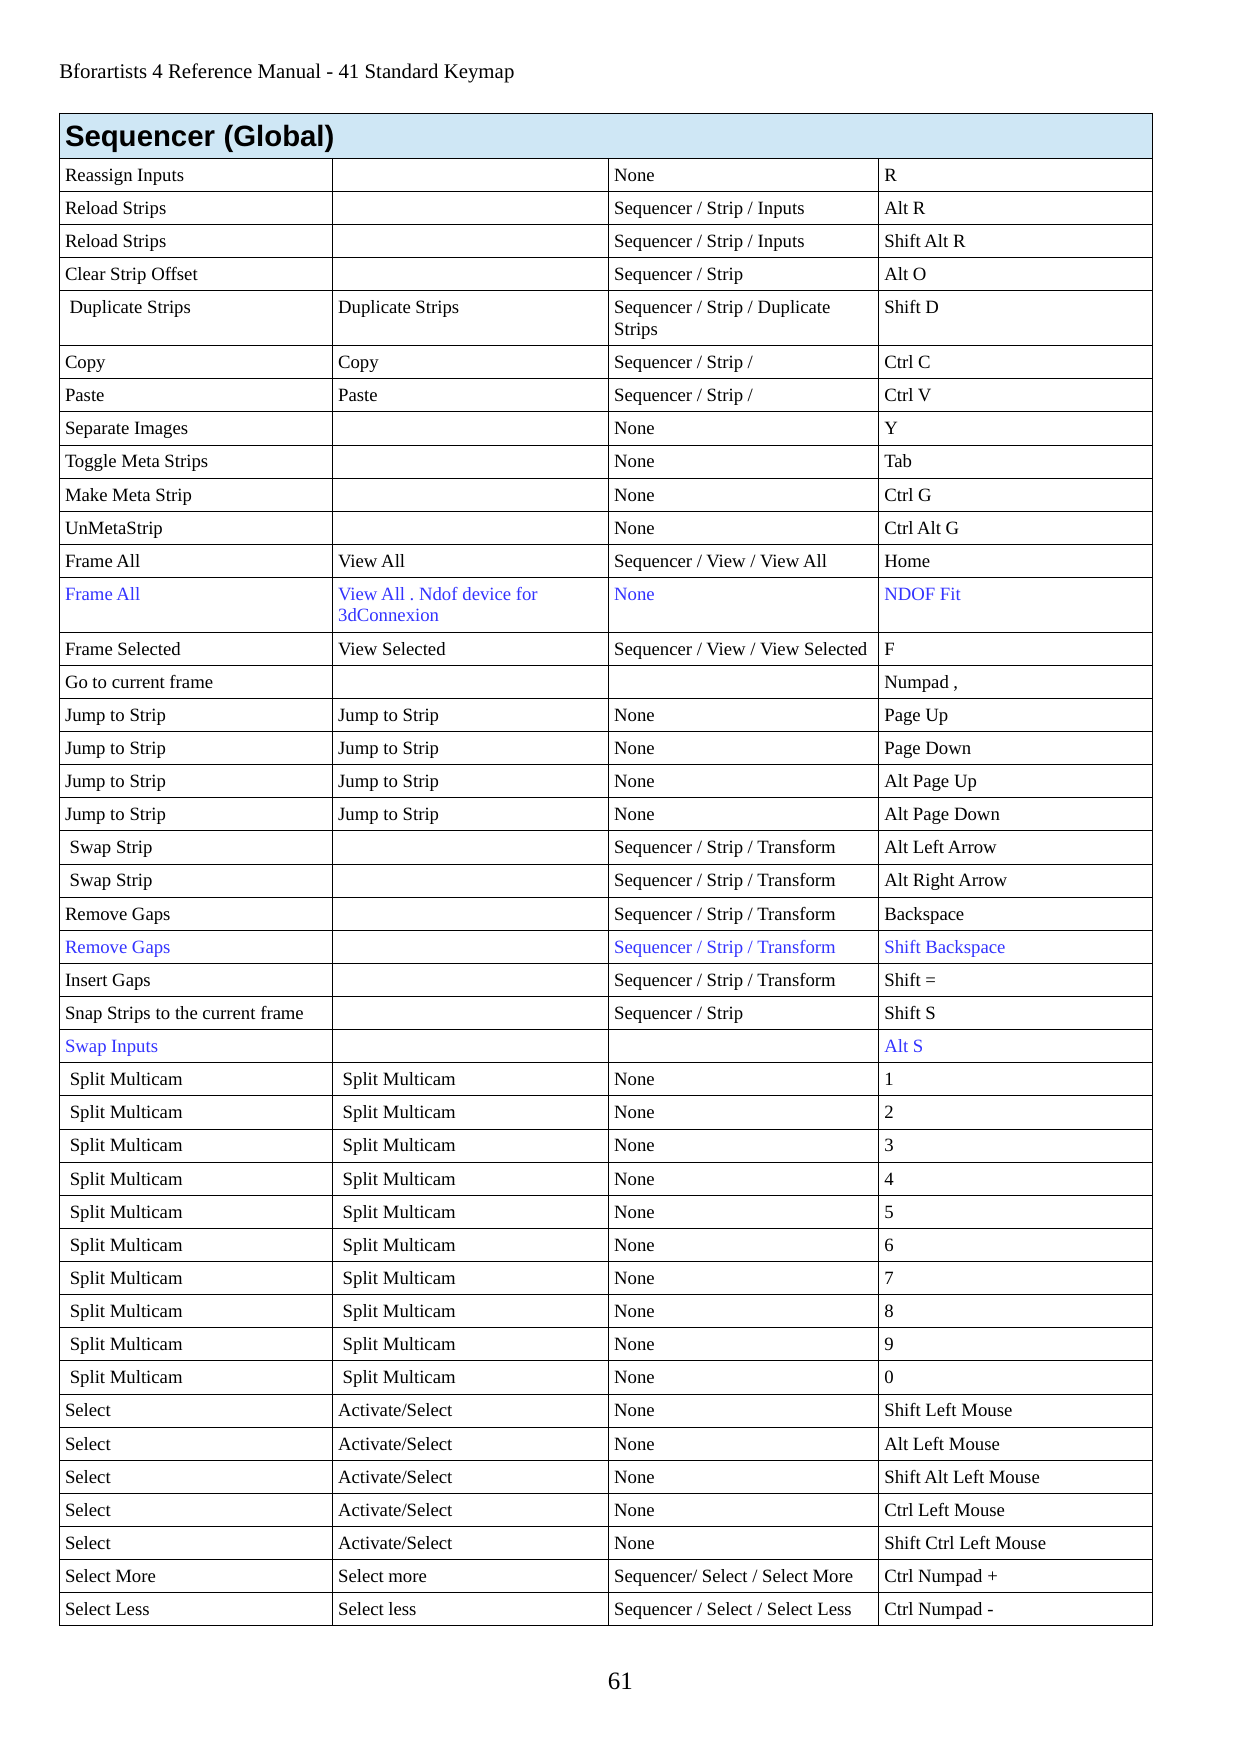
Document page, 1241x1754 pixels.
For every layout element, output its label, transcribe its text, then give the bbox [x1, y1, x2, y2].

table_cell Select less [333, 1593, 608, 1625]
table_cell [333, 412, 608, 444]
table_cell [333, 997, 608, 1029]
table_cell Split Multicam [333, 1130, 608, 1162]
table_cell Split Multicam [333, 1096, 608, 1128]
table_cell F [879, 633, 1152, 665]
table_cell Sequencer / Strip [609, 997, 878, 1029]
table_cell Ctrl C [879, 346, 1152, 378]
table_cell 9 [879, 1328, 1152, 1360]
table_cell Alt Left Arrow [879, 831, 1152, 863]
table_cell Split Multicam [333, 1163, 608, 1195]
table_cell None [609, 699, 878, 731]
table_cell None [609, 1295, 878, 1327]
table_header Sequencer (Global) [60, 114, 1152, 158]
table_cell None [609, 1196, 878, 1228]
table_cell R [879, 159, 1152, 191]
table_cell Split Multicam [333, 1262, 608, 1294]
table_cell Frame Selected [60, 633, 332, 665]
table_cell [333, 225, 608, 257]
table_cell Shift Ctrl Left Mouse [879, 1527, 1152, 1559]
table_cell Activate/Select [333, 1461, 608, 1493]
table_cell Sequencer / Strip [609, 258, 878, 290]
table_cell Copy [333, 346, 608, 378]
table_cell [333, 865, 608, 897]
table_cell Sequencer / Select / Select Less [609, 1593, 878, 1625]
table_cell Toggle Meta Strips [60, 446, 332, 478]
table_cell Select [60, 1395, 332, 1427]
table_cell Jump to Strip [333, 798, 608, 830]
table_cell None [609, 1527, 878, 1559]
table_cell Home [879, 545, 1152, 577]
table_cell Sequencer / Strip / Inputs [609, 192, 878, 224]
table_cell Swap Strip [60, 831, 332, 863]
table_cell Split Multicam [60, 1262, 332, 1294]
table_cell Paste [60, 379, 332, 411]
table_cell [333, 898, 608, 930]
table_cell Reload Strips [60, 192, 332, 224]
table_cell [333, 964, 608, 996]
table_cell Sequencer / View / View All [609, 545, 878, 577]
table_cell Shift Backspace [879, 931, 1152, 963]
table_cell Sequencer / Strip / Transform [609, 964, 878, 996]
table_cell None [609, 1063, 878, 1095]
table_cell Split Multicam [333, 1361, 608, 1393]
table_cell [333, 159, 608, 191]
table_cell Sequencer / Strip / Transform [609, 931, 878, 963]
table_cell Separate Images [60, 412, 332, 444]
table_cell [333, 192, 608, 224]
table_cell Duplicate Strips [60, 291, 332, 345]
table_cell Select More [60, 1560, 332, 1592]
table_cell Jump to Strip [333, 699, 608, 731]
table_cell Select Less [60, 1593, 332, 1625]
table_cell Activate/Select [333, 1527, 608, 1559]
table_cell Sequencer / Strip / [609, 379, 878, 411]
table_cell Split Multicam [60, 1196, 332, 1228]
table_cell Shift = [879, 964, 1152, 996]
table_cell None [609, 412, 878, 444]
table_cell Select [60, 1494, 332, 1526]
table_cell 1 [879, 1063, 1152, 1095]
table_cell Split Multicam [60, 1295, 332, 1327]
table_cell [609, 666, 878, 698]
table_cell None [609, 798, 878, 830]
table_cell Sequencer / Strip / Transform [609, 831, 878, 863]
table_cell Reload Strips [60, 225, 332, 257]
table_cell Insert Gaps [60, 964, 332, 996]
table_cell None [609, 1130, 878, 1162]
table_cell Alt S [879, 1030, 1152, 1062]
table_cell Sequencer / Strip / [609, 346, 878, 378]
table_cell View Selected [333, 633, 608, 665]
table_cell Remove Gaps [60, 898, 332, 930]
table_cell 3 [879, 1130, 1152, 1162]
table_cell Shift Left Mouse [879, 1395, 1152, 1427]
table_cell Alt Right Arrow [879, 865, 1152, 897]
table_cell Snap Strips to the current frame [60, 997, 332, 1029]
table_cell Ctrl V [879, 379, 1152, 411]
table_cell Sequencer / View / View Selected [609, 633, 878, 665]
table_cell Split Multicam [60, 1063, 332, 1095]
table_cell [333, 446, 608, 478]
table_cell None [609, 765, 878, 797]
table_cell [333, 258, 608, 290]
table_cell None [609, 1461, 878, 1493]
table_cell Jump to Strip [60, 798, 332, 830]
table_cell Page Up [879, 699, 1152, 731]
table_cell Alt Page Up [879, 765, 1152, 797]
table_cell UnMetaStrip [60, 512, 332, 544]
table_cell Split Multicam [60, 1229, 332, 1261]
table_cell Frame All [60, 545, 332, 577]
table_cell None [609, 732, 878, 764]
table_cell Jump to Strip [60, 699, 332, 731]
table_cell None [609, 1229, 878, 1261]
table_cell Make Meta Strip [60, 479, 332, 511]
table_cell Paste [333, 379, 608, 411]
table_cell Shift S [879, 997, 1152, 1029]
table_cell Ctrl Left Mouse [879, 1494, 1152, 1526]
table_cell Activate/Select [333, 1395, 608, 1427]
table_cell Split Multicam [60, 1163, 332, 1195]
table_cell Y [879, 412, 1152, 444]
table_cell None [609, 1163, 878, 1195]
table_cell [333, 1030, 608, 1062]
table_cell Go to current frame [60, 666, 332, 698]
table_cell Ctrl Alt G [879, 512, 1152, 544]
table_cell View All . Ndof device for 3dConnexion [333, 578, 608, 632]
table_cell Split Multicam [60, 1328, 332, 1360]
table_cell Alt Page Down [879, 798, 1152, 830]
table_cell 5 [879, 1196, 1152, 1228]
table_cell None [609, 479, 878, 511]
table_cell None [609, 1328, 878, 1360]
table_cell Split Multicam [60, 1361, 332, 1393]
table_cell Shift D [879, 291, 1152, 345]
table_cell None [609, 512, 878, 544]
table_cell None [609, 1096, 878, 1128]
table_cell None [609, 1395, 878, 1427]
table_cell Split Multicam [60, 1130, 332, 1162]
table_cell Clear Strip Offset [60, 258, 332, 290]
table_cell None [609, 1494, 878, 1526]
table_cell Sequencer / Strip / Transform [609, 865, 878, 897]
table_cell [333, 931, 608, 963]
table_cell 7 [879, 1262, 1152, 1294]
table_cell Split Multicam [333, 1063, 608, 1095]
table_cell View All [333, 545, 608, 577]
table_cell Shift Alt Left Mouse [879, 1461, 1152, 1493]
table_cell [609, 1030, 878, 1062]
table_cell Ctrl G [879, 479, 1152, 511]
table_cell Split Multicam [60, 1096, 332, 1128]
table_cell Split Multicam [333, 1229, 608, 1261]
table_cell Jump to Strip [333, 765, 608, 797]
table_cell Alt O [879, 258, 1152, 290]
table_cell Frame All [60, 578, 332, 632]
table_cell 2 [879, 1096, 1152, 1128]
table_cell None [609, 1428, 878, 1460]
table_cell [333, 666, 608, 698]
table_cell Swap Inputs [60, 1030, 332, 1062]
table_cell Select [60, 1428, 332, 1460]
table_cell Duplicate Strips [333, 291, 608, 345]
table_cell 4 [879, 1163, 1152, 1195]
table_cell Activate/Select [333, 1428, 608, 1460]
table_cell Split Multicam [333, 1295, 608, 1327]
table_cell None [609, 578, 878, 632]
table_cell None [609, 1361, 878, 1393]
table_cell Sequencer/ Select / Select More [609, 1560, 878, 1592]
table_cell Activate/Select [333, 1494, 608, 1526]
table_cell Copy [60, 346, 332, 378]
table_cell Sequencer / Strip / Duplicate Strips [609, 291, 878, 345]
table_cell Sequencer / Strip / Transform [609, 898, 878, 930]
table_cell 8 [879, 1295, 1152, 1327]
table_cell Select [60, 1461, 332, 1493]
table_cell Jump to Strip [333, 732, 608, 764]
table_cell Jump to Strip [60, 765, 332, 797]
table_cell Select more [333, 1560, 608, 1592]
table_cell Remove Gaps [60, 931, 332, 963]
table_cell Shift Alt R [879, 225, 1152, 257]
table_cell Jump to Strip [60, 732, 332, 764]
table_cell [333, 479, 608, 511]
table_cell Numpad , [879, 666, 1152, 698]
table_cell Ctrl Numpad + [879, 1560, 1152, 1592]
table_cell Reassign Inputs [60, 159, 332, 191]
table_cell Page Down [879, 732, 1152, 764]
table_cell Split Multicam [333, 1328, 608, 1360]
table_cell Alt R [879, 192, 1152, 224]
table_cell Swap Strip [60, 865, 332, 897]
table_cell Sequencer / Strip / Inputs [609, 225, 878, 257]
table_cell Alt Left Mouse [879, 1428, 1152, 1460]
table_cell Ctrl Numpad - [879, 1593, 1152, 1625]
table_cell NDOF Fit [879, 578, 1152, 632]
table_cell Tab [879, 446, 1152, 478]
table_cell [333, 831, 608, 863]
table_cell Select [60, 1527, 332, 1559]
table_cell 6 [879, 1229, 1152, 1261]
table_cell Backspace [879, 898, 1152, 930]
table_cell [333, 512, 608, 544]
table_cell None [609, 446, 878, 478]
table_cell None [609, 1262, 878, 1294]
table_cell Split Multicam [333, 1196, 608, 1228]
table_cell None [609, 159, 878, 191]
table_cell 0 [879, 1361, 1152, 1393]
